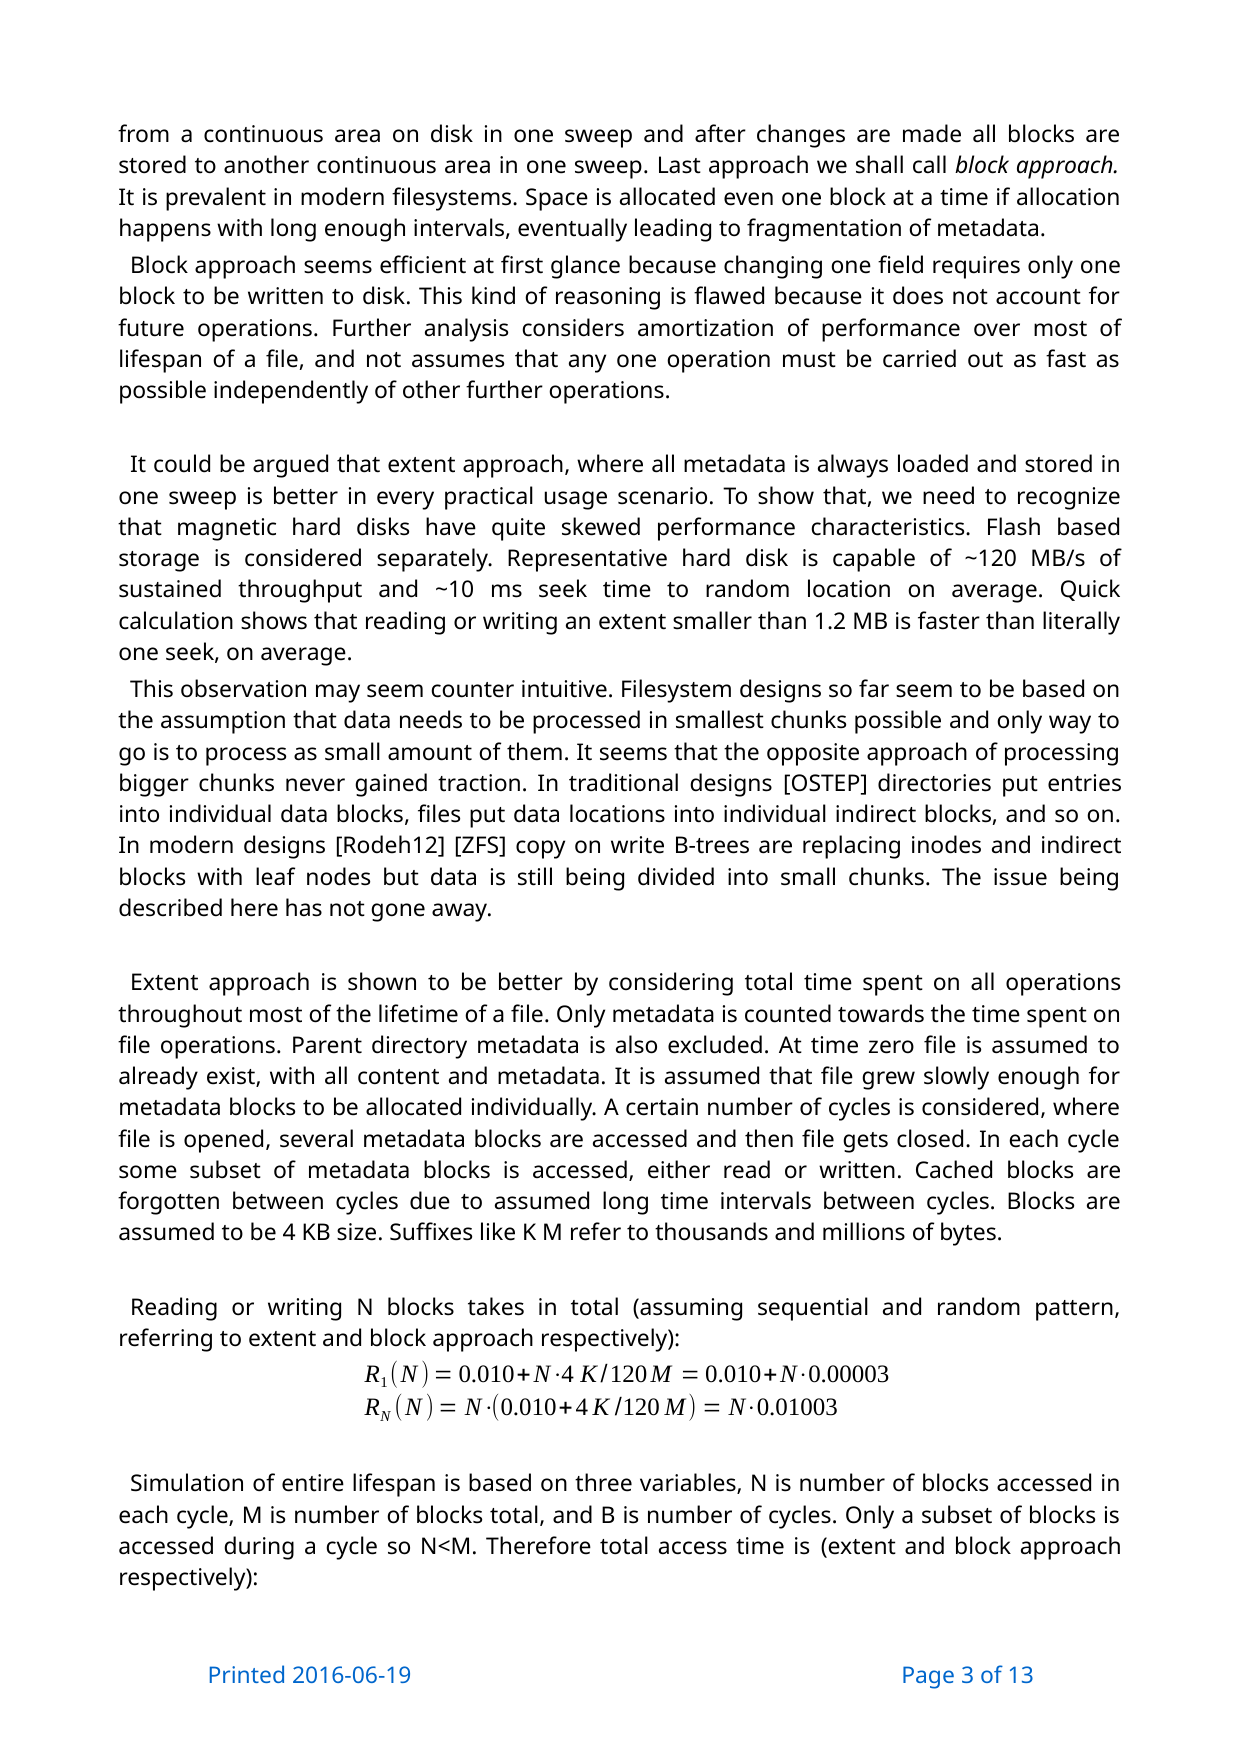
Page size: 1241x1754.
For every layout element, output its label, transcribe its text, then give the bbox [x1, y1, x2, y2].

text It could be argued that extent approach, where all metadata is always loaded and stored in one sweep is better in every practical usage scenario. To show that, we need to recognize that magnetic hard disks have quite skewed performance characteristics. Flash based storage is considered separately. Representative hard disk is capable of ~120 MB/s of sustained throughput and ~10 ms seek time to random location on average. Quick calculation shows that reading or writing an extent smaller than 1.2 MB is faster than literally one seek, on average. [118, 448, 1122, 667]
text from a continuous area on disk in one sweep and after changes are made all blocks are stored to another continuous area in one sweep. Last approach we shall call block approach. It is prevalent in modern filesystems. Space is allocated even one block at a time if allocation happens with long enough intervals, eventually leading to fragmentation of metadata. [118, 118, 1122, 243]
text Simulation of entire lifespan is based on three variables, N is number of blocks accessed in each cycle, M is number of blocks total, and B is number of cycles. Only a subset of blocks is accessed during a cycle so N<M. Therefore total access time is (extent and block approach respectively): [118, 1467, 1122, 1592]
text Extent approach is shown to be better by considering total time spent on all operations throughout most of the lifetime of a file. Only metadata is counted towards the time spent on file operations. Parent directory metadata is also excluded. At time zero file is assumed to already exist, with all content and metadata. It is assumed that file grew slowly enough for metadata blocks to be allocated individually. A certain number of cycles is considered, where file is opened, several metadata blocks are accessed and then file gets closed. In each cycle some subset of metadata blocks is accessed, either read or written. Cached blocks are forgotten between cycles due to assumed long time intervals between cycles. Blocks are assumed to be 4 KB size. Suffixes like K M refer to thousands and millions of bytes. [118, 966, 1122, 1247]
text Block approach seems efficient at first glance because changing one field requires only one block to be written to disk. This kind of reasoning is flawed because it does not account for future operations. Further analysis considers amortization of performance over most of lifespan of a file, and not assumes that any one operation must be carried out as fast as possible independently of other further operations. [118, 249, 1122, 405]
text This observation may seem counter intuitive. Filesystem designs so far seem to be based on the assumption that data needs to be processed in smallest chunks possible and only way to go is to process as small amount of them. It seems that the opposite approach of processing bigger chunks never gained traction. In traditional designs [OSTEP] directories put entries into individual data blocks, files put data locations into individual indirect blocks, and so on. In modern designs [Rodeh12] [ZFS] copy on write B-trees are replacing inodes and indirect blocks with leaf nodes but data is still being divided into small chunks. The issue being described here has not gone away. [118, 673, 1122, 923]
text Reading or writing N blocks takes in total (assuming sequential and random pattern, referring to extent and block approach respectively): [118, 1291, 1122, 1353]
